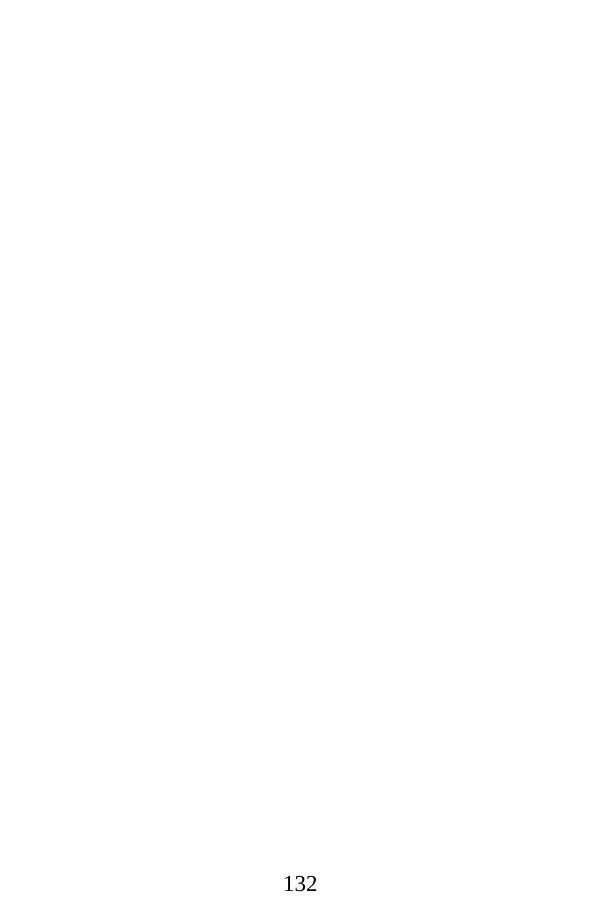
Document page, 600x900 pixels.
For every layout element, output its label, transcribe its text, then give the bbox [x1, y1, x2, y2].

text I woke at nine, played Wordle (CRISP in five,) cuddled Hannah, made coffee, drank it in the living room alone. I checked on her when I was done and she said she had been making social media posts for the Zuma benefit. We got dressed and I rode with her to Haywood. She went to an improv audition at Story Parlor and I went to Bad Manners, ordered a breakfast sammy, a cup of drip, walked to Meyers and sat at the computer.d1111 [37, 572, 562, 776]
text Hunder ran from Stonehoof to Camp T, flew to TB, bought a cloak/gun, flew back to Camp T, ran to XR, [37, 776, 562, 822]
text I got dressed again, sat on the bed while she was in the shower, put on my coat, drove to Meyers, sat at the Hog and wrote.d1239 I did quests on Hunder around Mulgore, hitting level 12, went to TB, trained, switched over to Tokup to tank a ZF.d210 I ran that, switched to Hunder, made some noodles, talked to Hannah on the phone, finished all the Mulgore quests.d519 [37, 83, 562, 264]
text Hannah came over feeling depleted/crazy, so I fed her peanut butter, orange slices and gave cuddles. We ordered food from Pizza Mind, went to Ingles, then Downing, watched the Muppet Show, the IT Crowd, cuddled on the couch. She wanted help making the middle bed and I said would just sleep in the living room, but she fought. I warned that if I had been dangerously tired, I would fight back. She started crying and not making a lot of sense, so I consoled her and we went to bed. [37, 264, 562, 492]
text I.XXV [37, 520, 562, 543]
text head scritches. I got dressed to leave, but we decided to make love instead. [37, 37, 562, 83]
